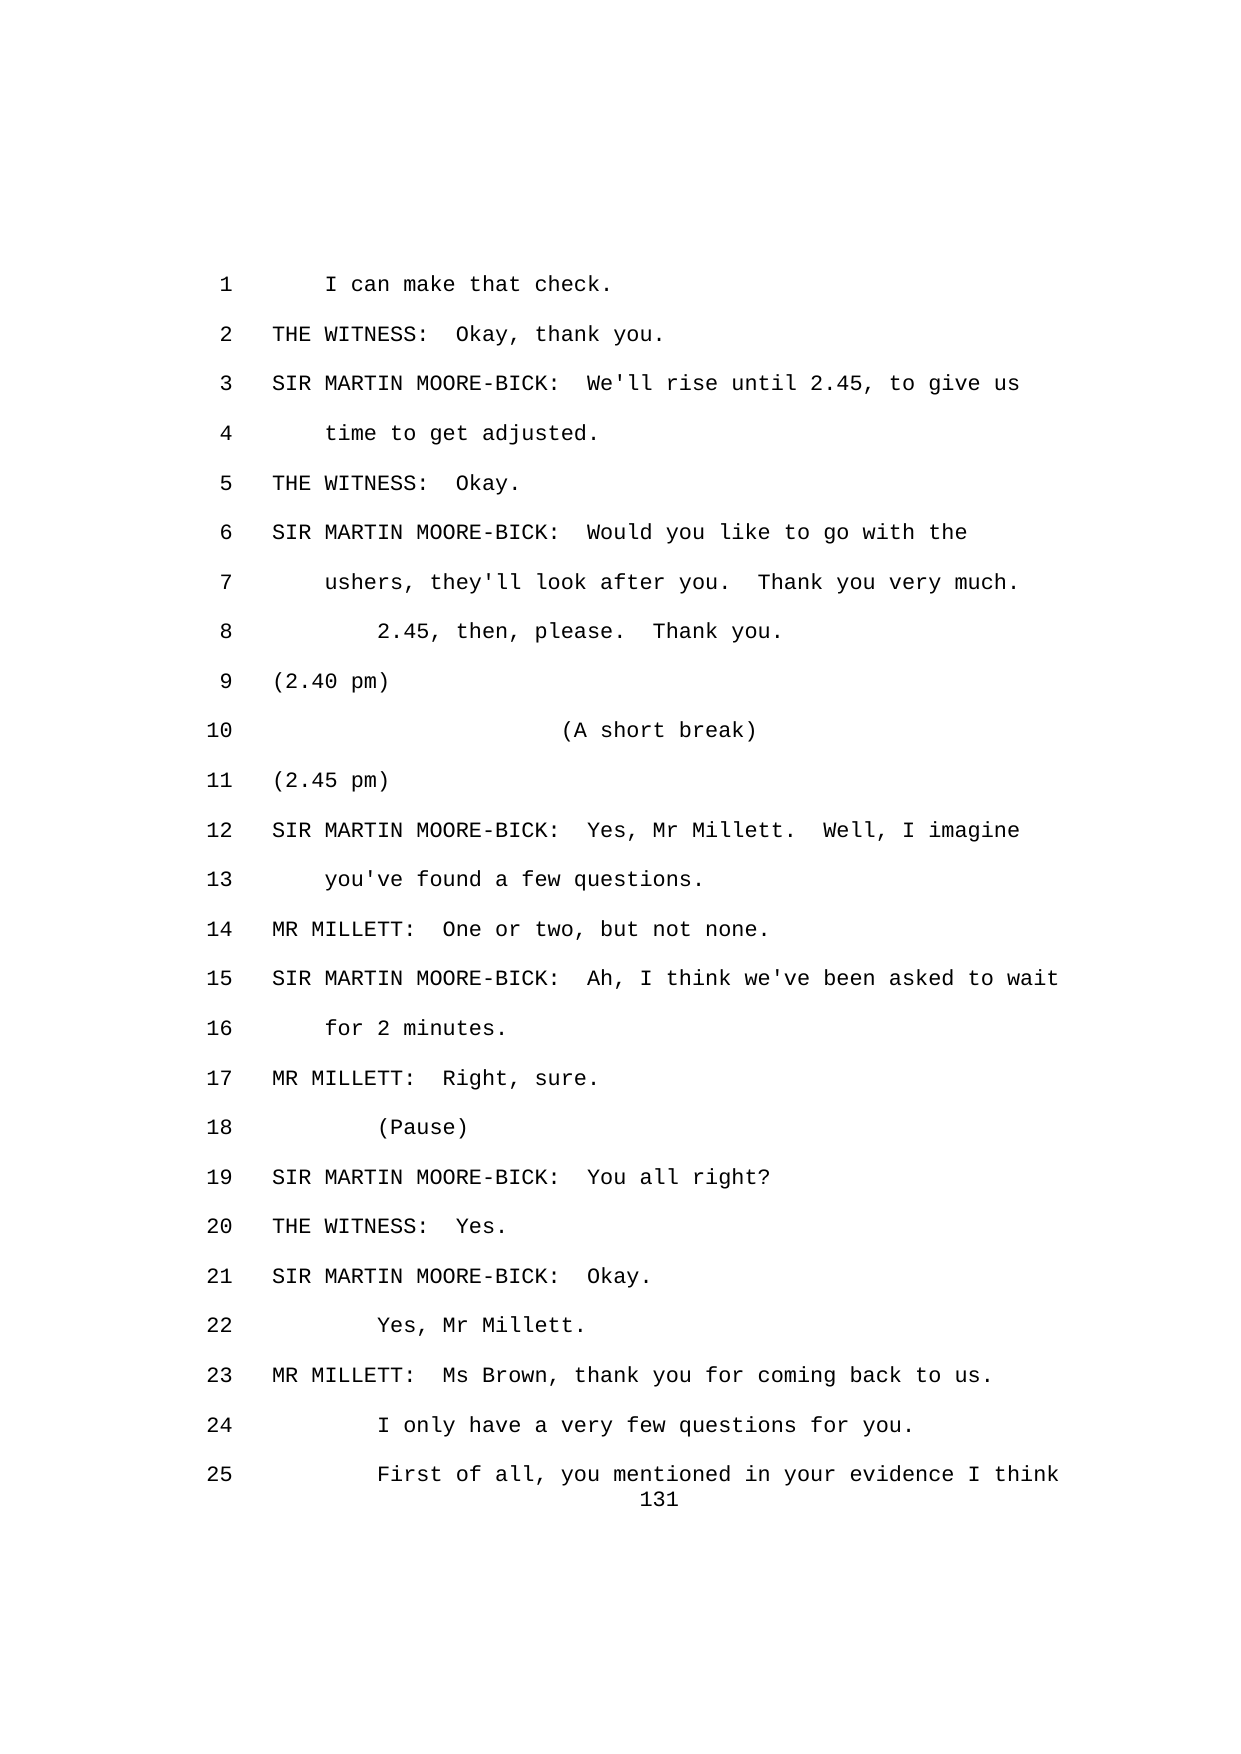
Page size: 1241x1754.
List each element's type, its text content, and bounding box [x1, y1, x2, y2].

text 16 for 2 minutes. [75, 1017, 1165, 1042]
text 1 I can make that check. [75, 273, 1165, 298]
text 13 you've found a few questions. [75, 868, 1165, 893]
text 131 [75, 1488, 1165, 1513]
text 11 (2.45 pm) [75, 769, 1165, 794]
text 7 ushers, they'll look after you. Thank you very much. [75, 571, 1165, 596]
text 20 THE WITNESS: Yes. [75, 1215, 1165, 1240]
text 8 2.45, then, please. Thank you. [75, 620, 1165, 645]
text 21 SIR MARTIN MOORE-BICK: Okay. [75, 1265, 1165, 1290]
text 19 SIR MARTIN MOORE-BICK: You all right? [75, 1166, 1165, 1191]
text 3 SIR MARTIN MOORE-BICK: We'll rise until 2.45, to give us [75, 372, 1165, 397]
text 6 SIR MARTIN MOORE-BICK: Would you like to go with the [75, 521, 1165, 546]
text 23 MR MILLETT: Ms Brown, thank you for coming back to us. [75, 1364, 1165, 1389]
text 4 time to get adjusted. [75, 422, 1165, 447]
text 14 MR MILLETT: One or two, but not none. [75, 918, 1165, 943]
text 2 THE WITNESS: Okay, thank you. [75, 323, 1165, 348]
text 5 THE WITNESS: Okay. [75, 472, 1165, 496]
text 10 (A short break) [75, 719, 1165, 744]
text 12 SIR MARTIN MOORE-BICK: Yes, Mr Millett. Well, I imagine [75, 819, 1165, 843]
text 17 MR MILLETT: Right, sure. [75, 1067, 1165, 1091]
text 22 Yes, Mr Millett. [75, 1314, 1165, 1339]
text 9 (2.40 pm) [75, 670, 1165, 695]
text 24 I only have a very few questions for you. [75, 1414, 1165, 1438]
text 25 First of all, you mentioned in your evidence I think [75, 1463, 1165, 1488]
text 15 SIR MARTIN MOORE-BICK: Ah, I think we've been asked to wait [75, 967, 1165, 992]
text 18 (Pause) [75, 1116, 1165, 1141]
